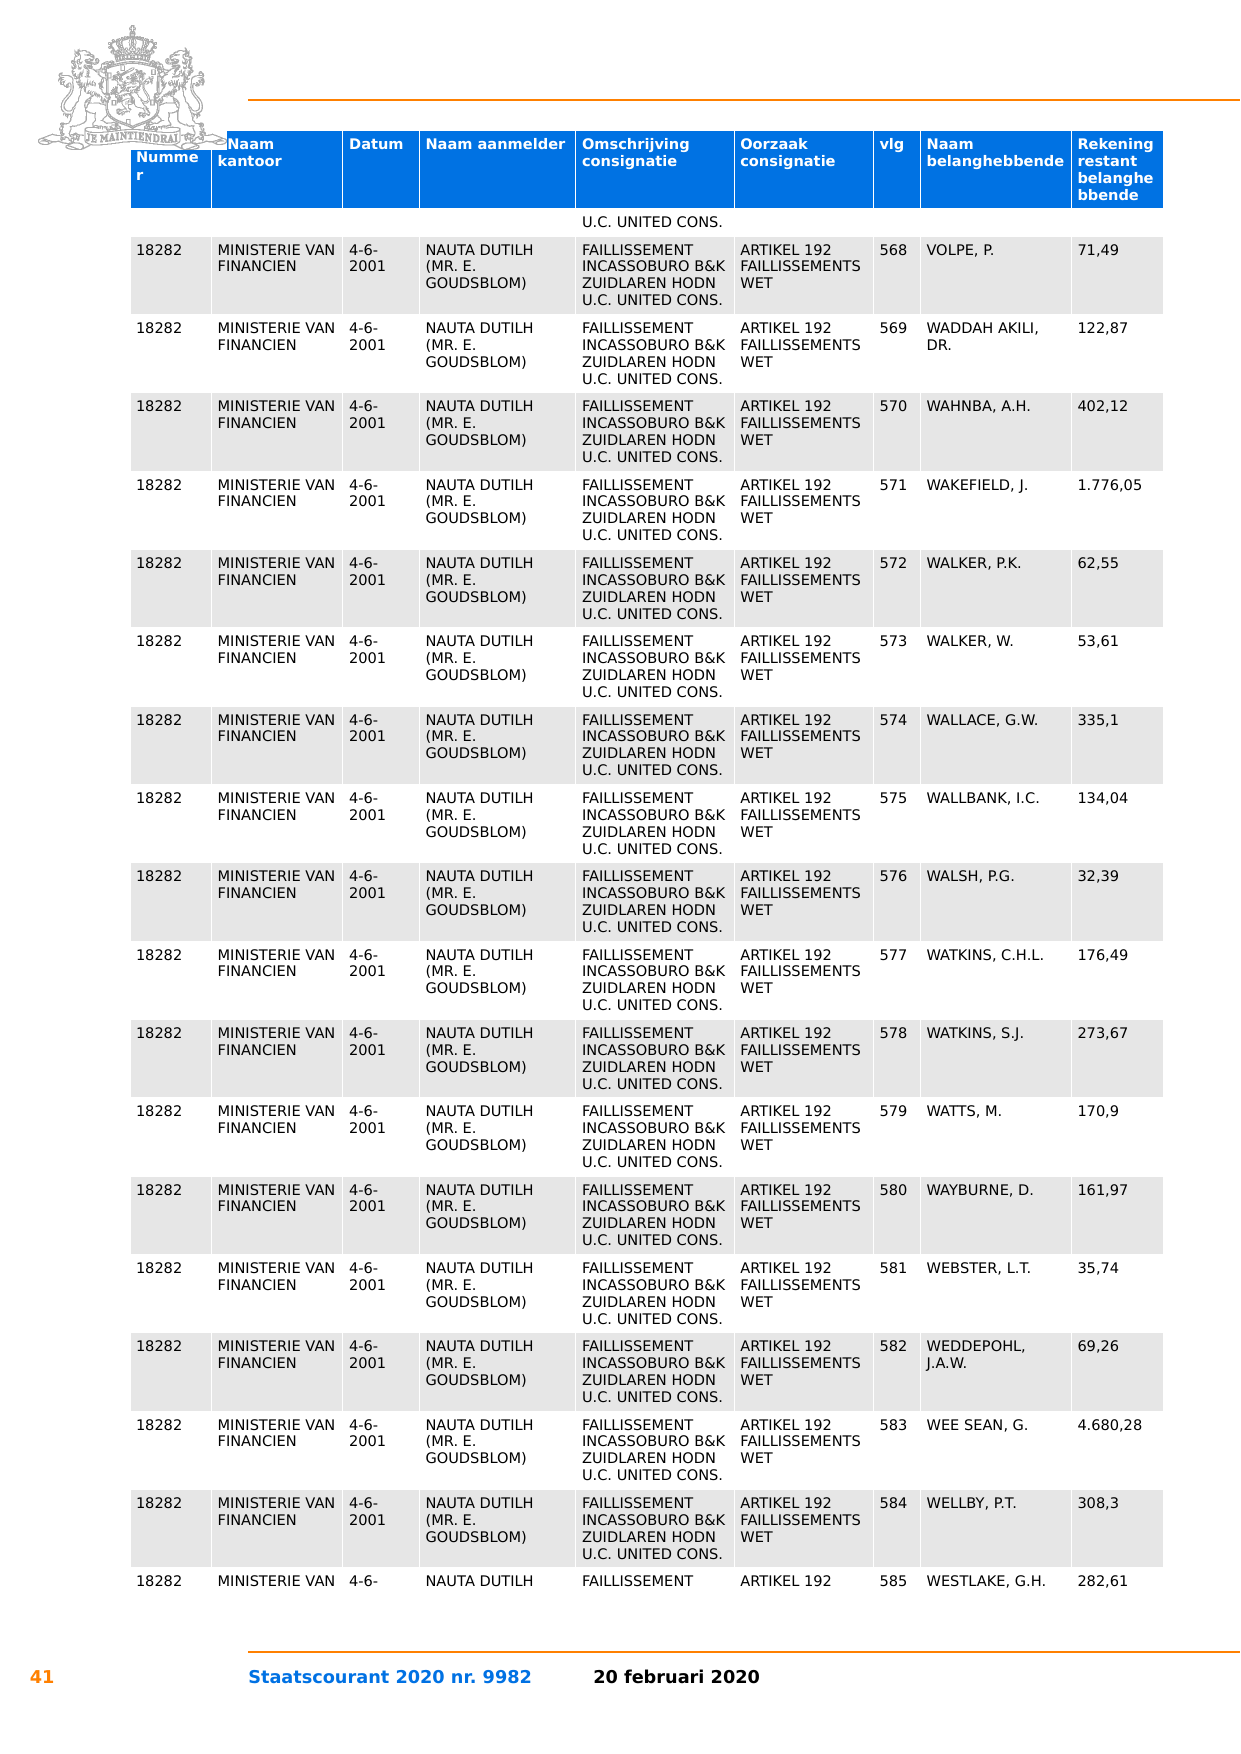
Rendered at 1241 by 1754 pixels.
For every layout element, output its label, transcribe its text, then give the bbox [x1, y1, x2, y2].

table_cell MINISTERIE VAN FINANCIEN [212, 315, 342, 392]
table_cell FAILLISSEMENT INCASSOBURO B&K ZUIDLAREN HODN U.C. UNITED CONS. [576, 1333, 734, 1411]
table_cell ARTIKEL 192 [735, 1568, 873, 1595]
table_cell 4-6-2001 [343, 942, 419, 1019]
table_cell WALKER, W. [921, 628, 1071, 706]
table_cell 4-6-2001 [343, 1177, 419, 1254]
table_cell FAILLISSEMENT INCASSOBURO B&K ZUIDLAREN HODN U.C. UNITED CONS. [576, 237, 734, 314]
table_cell FAILLISSEMENT [576, 1568, 734, 1595]
table_cell ARTIKEL 192 FAILLISSEMENTSWET [735, 628, 873, 706]
table_cell 18282 [131, 707, 211, 784]
table_cell MINISTERIE VAN FINANCIEN [212, 1020, 342, 1097]
table_cell MINISTERIE VAN FINANCIEN [212, 785, 342, 862]
table_cell 4-6-2001 [343, 1020, 419, 1097]
table_cell 572 [874, 550, 920, 627]
table_cell 574 [874, 707, 920, 784]
table_cell 582 [874, 1333, 920, 1411]
table_cell NAUTA DUTILH (MR. E. GOUDSBLOM) [420, 315, 575, 392]
table_cell WATKINS, S.J. [921, 1020, 1071, 1097]
table_cell [343, 209, 419, 236]
table_cell [735, 209, 873, 236]
table_header Rekening restant belanghebbende [1072, 131, 1163, 208]
table_cell NAUTA DUTILH (MR. E. GOUDSBLOM) [420, 942, 575, 1019]
table_cell MINISTERIE VAN FINANCIEN [212, 1490, 342, 1567]
table_cell NAUTA DUTILH (MR. E. GOUDSBLOM) [420, 785, 575, 862]
table_cell U.C. UNITED CONS. [576, 209, 734, 236]
table_cell 580 [874, 1177, 920, 1254]
table_cell 134,04 [1072, 785, 1163, 862]
table_cell 18282 [131, 315, 211, 392]
table_cell MINISTERIE VAN FINANCIEN [212, 550, 342, 627]
table_cell 4-6-2001 [343, 1255, 419, 1332]
table_cell [131, 209, 211, 236]
table_cell WALLBANK, I.C. [921, 785, 1071, 862]
table_cell 4-6-2001 [343, 1333, 419, 1411]
table_cell 18282 [131, 1255, 211, 1332]
table_cell VOLPE, P. [921, 237, 1071, 314]
table_cell 18282 [131, 472, 211, 549]
table_cell 18282 [131, 1490, 211, 1567]
table_cell NAUTA DUTILH (MR. E. GOUDSBLOM) [420, 393, 575, 471]
table_cell MINISTERIE VAN FINANCIEN [212, 237, 342, 314]
table_cell [874, 209, 920, 236]
table_cell FAILLISSEMENT INCASSOBURO B&K ZUIDLAREN HODN U.C. UNITED CONS. [576, 785, 734, 862]
table_cell 579 [874, 1098, 920, 1176]
table_cell FAILLISSEMENT INCASSOBURO B&K ZUIDLAREN HODN U.C. UNITED CONS. [576, 942, 734, 1019]
table_cell [420, 209, 575, 236]
table_cell FAILLISSEMENT INCASSOBURO B&K ZUIDLAREN HODN U.C. UNITED CONS. [576, 1098, 734, 1176]
table_cell 4-6-2001 [343, 785, 419, 862]
table_cell 18282 [131, 785, 211, 862]
table_cell MINISTERIE VAN FINANCIEN [212, 628, 342, 706]
table_cell ARTIKEL 192 FAILLISSEMENTSWET [735, 550, 873, 627]
table_cell NAUTA DUTILH [420, 1568, 575, 1595]
table_cell WAHNBA, A.H. [921, 393, 1071, 471]
table_cell NAUTA DUTILH (MR. E. GOUDSBLOM) [420, 1020, 575, 1097]
table_cell FAILLISSEMENT INCASSOBURO B&K ZUIDLAREN HODN U.C. UNITED CONS. [576, 863, 734, 941]
table_cell 32,39 [1072, 863, 1163, 941]
table_cell FAILLISSEMENT INCASSOBURO B&K ZUIDLAREN HODN U.C. UNITED CONS. [576, 1412, 734, 1489]
table_cell WALKER, P.K. [921, 550, 1071, 627]
table_cell 584 [874, 1490, 920, 1567]
table_cell 18282 [131, 628, 211, 706]
table_cell 4-6-2001 [343, 550, 419, 627]
table_cell [212, 209, 342, 236]
table_cell 69,26 [1072, 1333, 1163, 1411]
table_cell 578 [874, 1020, 920, 1097]
table_cell WESTLAKE, G.H. [921, 1568, 1071, 1595]
table_cell FAILLISSEMENT INCASSOBURO B&K ZUIDLAREN HODN U.C. UNITED CONS. [576, 628, 734, 706]
table_header Nummer [131, 150, 211, 208]
table_cell WELLBY, P.T. [921, 1490, 1071, 1567]
table_cell ARTIKEL 192 FAILLISSEMENTSWET [735, 315, 873, 392]
table_cell 18282 [131, 1020, 211, 1097]
table_cell WEE SEAN, G. [921, 1412, 1071, 1489]
table_cell ARTIKEL 192 FAILLISSEMENTSWET [735, 1098, 873, 1176]
table_header Naam belanghebbende [921, 131, 1071, 208]
table_cell NAUTA DUTILH (MR. E. GOUDSBLOM) [420, 237, 575, 314]
table_header Oorzaak consignatie [735, 131, 873, 208]
table_cell 18282 [131, 942, 211, 1019]
table_cell ARTIKEL 192 FAILLISSEMENTSWET [735, 863, 873, 941]
table_cell NAUTA DUTILH (MR. E. GOUDSBLOM) [420, 628, 575, 706]
picture [38, 25, 227, 150]
table_cell 18282 [131, 1333, 211, 1411]
table_cell MINISTERIE VAN FINANCIEN [212, 942, 342, 1019]
table_cell 576 [874, 863, 920, 941]
table_cell 4-6-2001 [343, 628, 419, 706]
table_cell NAUTA DUTILH (MR. E. GOUDSBLOM) [420, 1490, 575, 1567]
table_cell ARTIKEL 192 FAILLISSEMENTSWET [735, 785, 873, 862]
table_cell 161,97 [1072, 1177, 1163, 1254]
table_cell 176,49 [1072, 942, 1163, 1019]
table_header vlg [874, 131, 920, 208]
table_cell FAILLISSEMENT INCASSOBURO B&K ZUIDLAREN HODN U.C. UNITED CONS. [576, 707, 734, 784]
table_cell FAILLISSEMENT INCASSOBURO B&K ZUIDLAREN HODN U.C. UNITED CONS. [576, 315, 734, 392]
table_cell NAUTA DUTILH (MR. E. GOUDSBLOM) [420, 1412, 575, 1489]
table_cell WAKEFIELD, J. [921, 472, 1071, 549]
table_cell 18282 [131, 1568, 211, 1595]
table_cell 4-6-2001 [343, 472, 419, 549]
table_cell [921, 209, 1071, 236]
table_cell MINISTERIE VAN FINANCIEN [212, 1333, 342, 1411]
table_cell 4-6-2001 [343, 315, 419, 392]
table_cell MINISTERIE VAN FINANCIEN [212, 863, 342, 941]
table_cell NAUTA DUTILH (MR. E. GOUDSBLOM) [420, 707, 575, 784]
table_cell NAUTA DUTILH (MR. E. GOUDSBLOM) [420, 863, 575, 941]
table_cell 4-6-2001 [343, 237, 419, 314]
table_cell 4-6-2001 [343, 863, 419, 941]
table_cell 35,74 [1072, 1255, 1163, 1332]
table_cell 402,12 [1072, 393, 1163, 471]
table_cell 18282 [131, 1177, 211, 1254]
table_cell 575 [874, 785, 920, 862]
table_cell ARTIKEL 192 FAILLISSEMENTSWET [735, 1255, 873, 1332]
table_header Datum [343, 131, 419, 208]
table_cell NAUTA DUTILH (MR. E. GOUDSBLOM) [420, 1333, 575, 1411]
table_cell 4-6-2001 [343, 1490, 419, 1567]
table_cell 4-6- [343, 1568, 419, 1595]
table_cell WEBSTER, L.T. [921, 1255, 1071, 1332]
table_cell WAYBURNE, D. [921, 1177, 1071, 1254]
table_cell 122,87 [1072, 315, 1163, 392]
table_cell MINISTERIE VAN [212, 1568, 342, 1595]
table_cell NAUTA DUTILH (MR. E. GOUDSBLOM) [420, 1098, 575, 1176]
table_header Naam aanmelder [420, 131, 575, 208]
table_cell MINISTERIE VAN FINANCIEN [212, 1412, 342, 1489]
table_cell 573 [874, 628, 920, 706]
table_cell NAUTA DUTILH (MR. E. GOUDSBLOM) [420, 1255, 575, 1332]
table_cell 335,1 [1072, 707, 1163, 784]
table_cell 18282 [131, 1098, 211, 1176]
table_cell FAILLISSEMENT INCASSOBURO B&K ZUIDLAREN HODN U.C. UNITED CONS. [576, 1255, 734, 1332]
table_cell 18282 [131, 393, 211, 471]
table_cell NAUTA DUTILH (MR. E. GOUDSBLOM) [420, 1177, 575, 1254]
table_cell 282,61 [1072, 1568, 1163, 1595]
table_cell WATKINS, C.H.L. [921, 942, 1071, 1019]
table_header Omschrijving consignatie [576, 131, 734, 208]
table_cell ARTIKEL 192 FAILLISSEMENTSWET [735, 1333, 873, 1411]
table_cell FAILLISSEMENT INCASSOBURO B&K ZUIDLAREN HODN U.C. UNITED CONS. [576, 472, 734, 549]
table_cell WALLACE, G.W. [921, 707, 1071, 784]
table_cell FAILLISSEMENT INCASSOBURO B&K ZUIDLAREN HODN U.C. UNITED CONS. [576, 1020, 734, 1097]
table_cell 18282 [131, 237, 211, 314]
table_cell ARTIKEL 192 FAILLISSEMENTSWET [735, 1412, 873, 1489]
table_cell ARTIKEL 192 FAILLISSEMENTSWET [735, 1177, 873, 1254]
table_cell FAILLISSEMENT INCASSOBURO B&K ZUIDLAREN HODN U.C. UNITED CONS. [576, 550, 734, 627]
table_cell FAILLISSEMENT INCASSOBURO B&K ZUIDLAREN HODN U.C. UNITED CONS. [576, 1490, 734, 1567]
table_header Naam kantoor [212, 131, 342, 208]
table_cell [1072, 209, 1163, 236]
table_cell 273,67 [1072, 1020, 1163, 1097]
table_cell 18282 [131, 550, 211, 627]
table_cell MINISTERIE VAN FINANCIEN [212, 472, 342, 549]
table_cell 4-6-2001 [343, 707, 419, 784]
table_cell 53,61 [1072, 628, 1163, 706]
table_cell ARTIKEL 192 FAILLISSEMENTSWET [735, 707, 873, 784]
table_cell WADDAH AKILI, DR. [921, 315, 1071, 392]
table_cell FAILLISSEMENT INCASSOBURO B&K ZUIDLAREN HODN U.C. UNITED CONS. [576, 1177, 734, 1254]
table_cell 569 [874, 315, 920, 392]
table_cell 170,9 [1072, 1098, 1163, 1176]
table_cell WATTS, M. [921, 1098, 1071, 1176]
table_cell 585 [874, 1568, 920, 1595]
table_cell ARTIKEL 192 FAILLISSEMENTSWET [735, 393, 873, 471]
table_cell 308,3 [1072, 1490, 1163, 1567]
table_cell MINISTERIE VAN FINANCIEN [212, 1177, 342, 1254]
table_cell ARTIKEL 192 FAILLISSEMENTSWET [735, 237, 873, 314]
table_cell 1.776,05 [1072, 472, 1163, 549]
table_cell ARTIKEL 192 FAILLISSEMENTSWET [735, 942, 873, 1019]
table_cell NAUTA DUTILH (MR. E. GOUDSBLOM) [420, 550, 575, 627]
table_cell FAILLISSEMENT INCASSOBURO B&K ZUIDLAREN HODN U.C. UNITED CONS. [576, 393, 734, 471]
table_cell WEDDEPOHL, J.A.W. [921, 1333, 1071, 1411]
table_cell 4-6-2001 [343, 1098, 419, 1176]
table_cell NAUTA DUTILH (MR. E. GOUDSBLOM) [420, 472, 575, 549]
table_cell 18282 [131, 863, 211, 941]
table_cell 568 [874, 237, 920, 314]
table_cell 4-6-2001 [343, 1412, 419, 1489]
table_cell MINISTERIE VAN FINANCIEN [212, 707, 342, 784]
table_cell 18282 [131, 1412, 211, 1489]
table_cell MINISTERIE VAN FINANCIEN [212, 1098, 342, 1176]
table_cell ARTIKEL 192 FAILLISSEMENTSWET [735, 472, 873, 549]
table_cell 4-6-2001 [343, 393, 419, 471]
table_cell 571 [874, 472, 920, 549]
table_cell 570 [874, 393, 920, 471]
table_cell MINISTERIE VAN FINANCIEN [212, 1255, 342, 1332]
table_cell WALSH, P.G. [921, 863, 1071, 941]
table_cell 581 [874, 1255, 920, 1332]
table_cell ARTIKEL 192 FAILLISSEMENTSWET [735, 1020, 873, 1097]
table_cell ARTIKEL 192 FAILLISSEMENTSWET [735, 1490, 873, 1567]
table_cell 583 [874, 1412, 920, 1489]
table_cell 71,49 [1072, 237, 1163, 314]
table_cell 4.680,28 [1072, 1412, 1163, 1489]
table_cell 62,55 [1072, 550, 1163, 627]
table_cell 577 [874, 942, 920, 1019]
table_cell MINISTERIE VAN FINANCIEN [212, 393, 342, 471]
